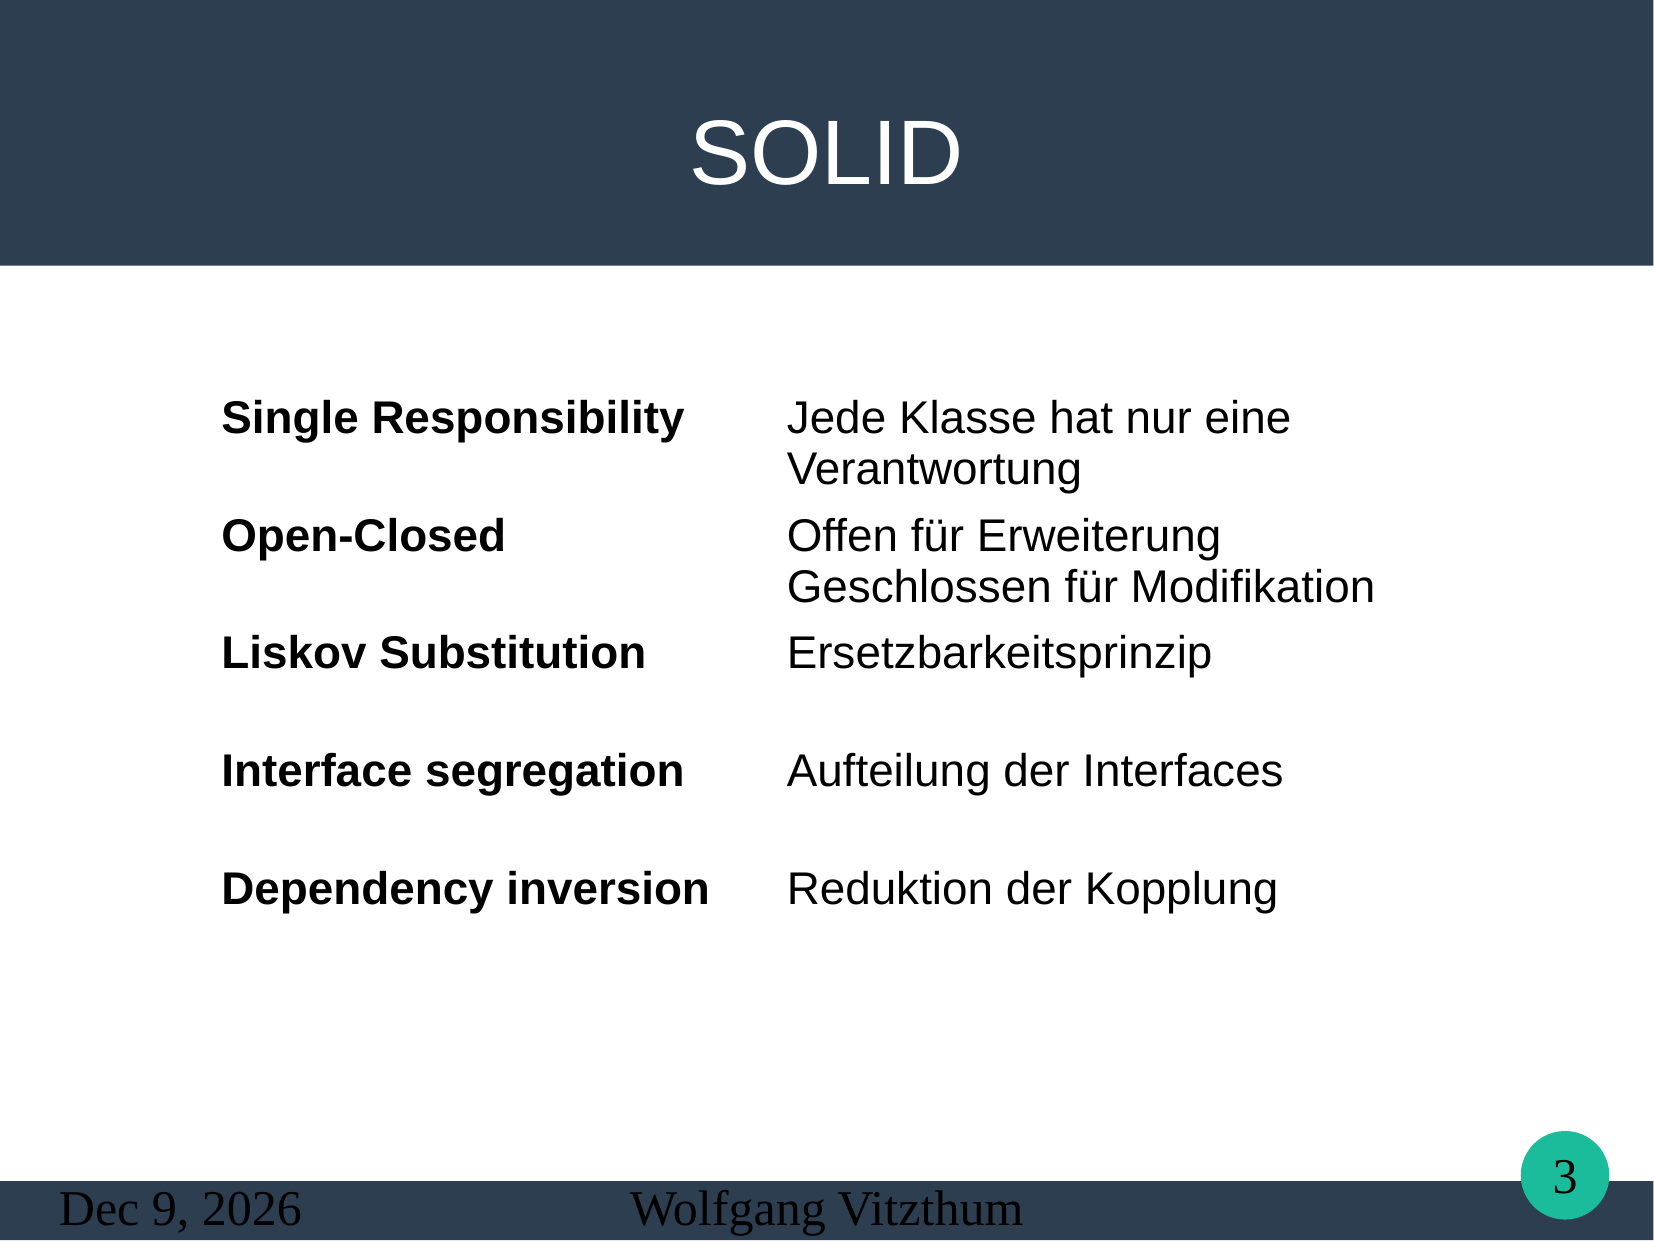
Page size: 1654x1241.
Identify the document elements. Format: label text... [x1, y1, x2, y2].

table_header Jede Klasse hat nur eine Verantwortung [773, 385, 1506, 502]
table_cell Liskov Substitution [208, 621, 772, 738]
table_header Single Responsibility [208, 385, 772, 502]
table_cell Reduktion der Kopplung [773, 856, 1506, 974]
title SOLID [82, 49, 1571, 257]
table_cell Open-Closed [208, 503, 772, 620]
table_cell Offen für Erweiterung Geschlossen für Modifikation [773, 503, 1506, 620]
table_cell Aufteilung der Interfaces [773, 739, 1506, 855]
table_cell Interface segregation [208, 739, 772, 855]
table_cell Ersetzbarkeitsprinzip [773, 621, 1506, 738]
table_cell Dependency inversion [208, 856, 772, 974]
